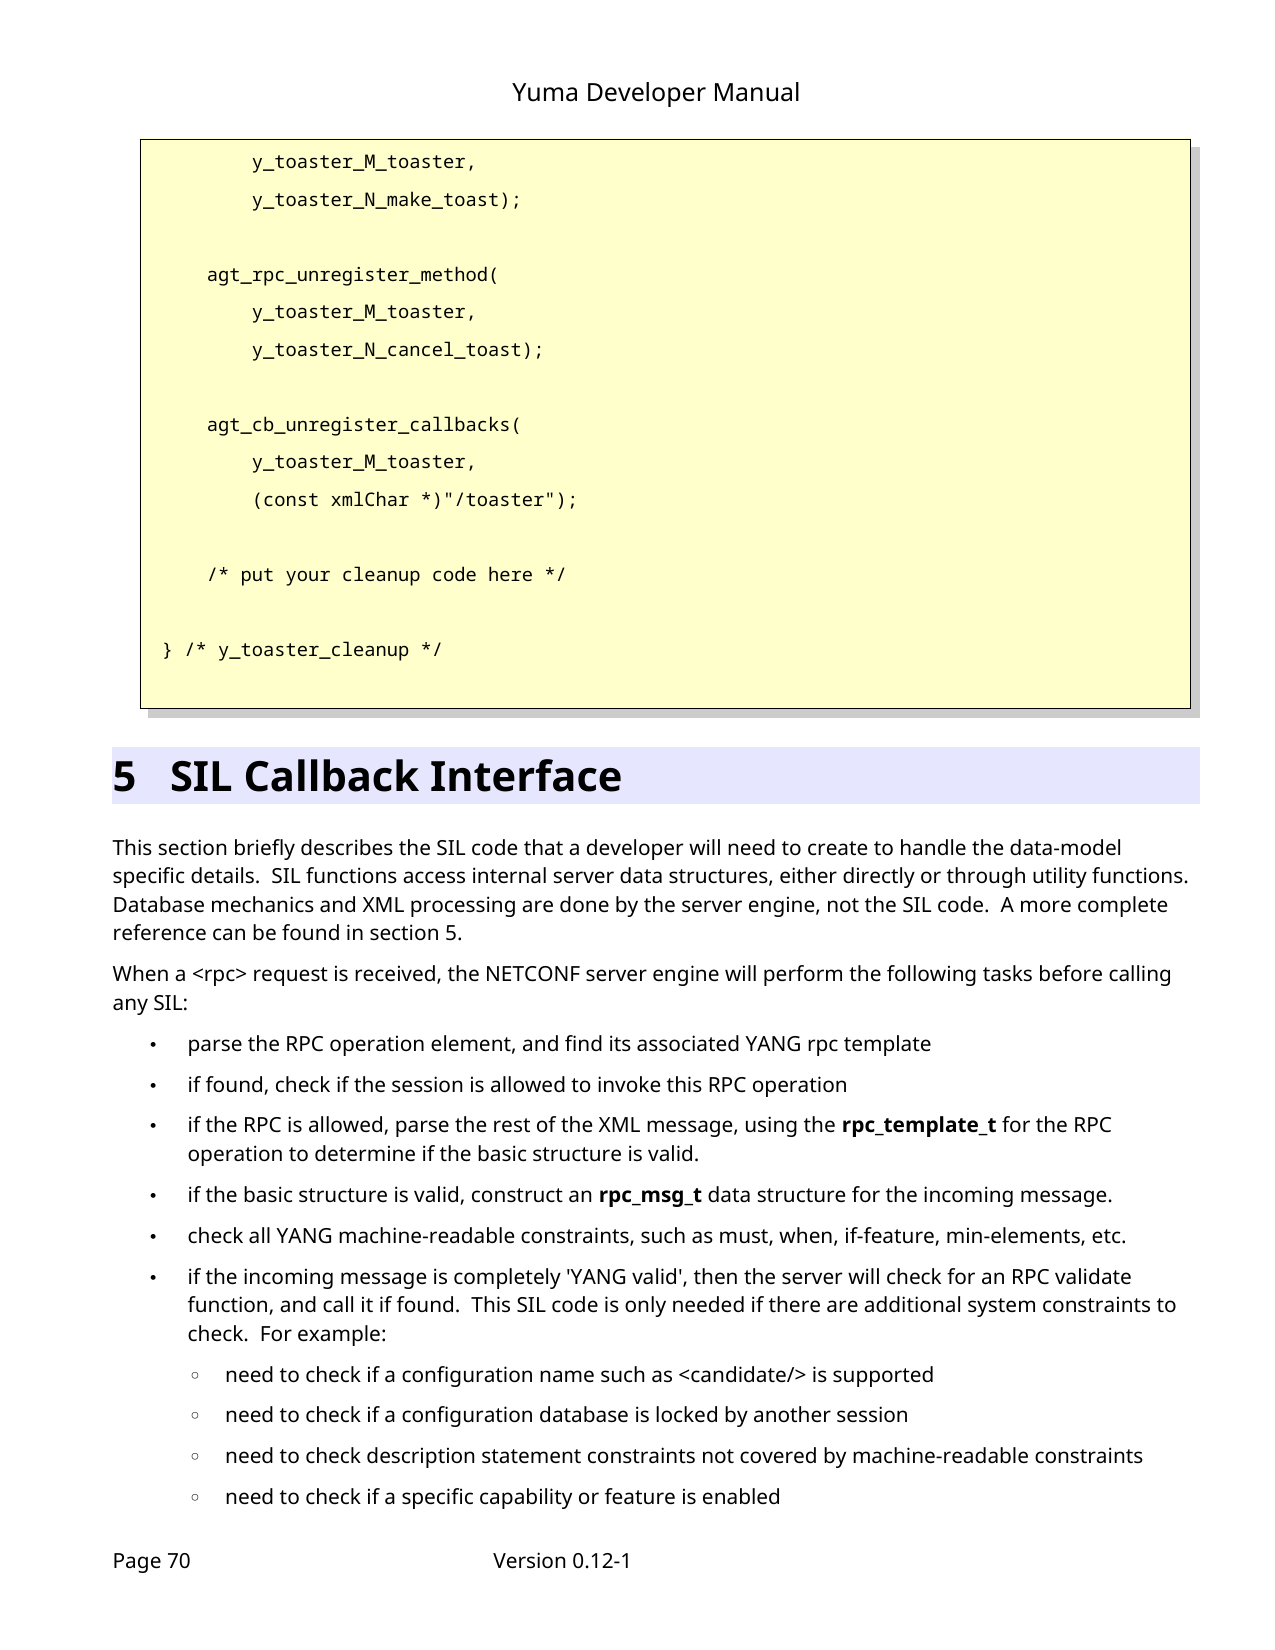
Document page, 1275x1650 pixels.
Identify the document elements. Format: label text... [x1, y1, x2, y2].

text y_toaster_M_toaster, [141, 288, 1190, 324]
text agt_rpc_unregister_method( [141, 251, 1190, 287]
list if the basic structure is valid, construct an rpc_msg_t data structure for the incoming message. [150, 1180, 1200, 1208]
text y_toaster_N_cancel_toast); [141, 326, 1190, 362]
text When a <rpc> request is received, the NETCONF server engine will perform the following tasks before calling any SIL: [112, 959, 1200, 1016]
list parse the RPC operation element, and find its associated YANG rpc template [150, 1029, 1200, 1057]
text y_toaster_M_toaster, [141, 140, 1190, 174]
list need to check if a specific capability or feature is enabled [187, 1482, 1200, 1511]
text y_toaster_N_make_toast); [141, 176, 1190, 212]
text This section briefly describes the SIL code that a developer will need to create to handle the data-model specific details. SIL functions access internal server data structures, either directly or through utility functions. Database mechanics and XML processing are done by the server engine, not the SIL code. A more complete reference can be found in section 5. [112, 833, 1200, 947]
list need to check if a configuration name such as <candidate/> is supported [187, 1360, 1200, 1388]
list if found, check if the session is allowed to invoke this RPC operation [150, 1070, 1200, 1098]
text /* put your cleanup code here */ [141, 551, 1190, 587]
list if the incoming message is completely 'YANG valid', then the server will check for an RPC validate function, and call it if found. This SIL code is only needed if there are additional system constraints to check. For example: [150, 1262, 1200, 1347]
text agt_cb_unregister_callbacks( [141, 401, 1190, 437]
list check all YANG machine-readable constraints, such as must, when, if-feature, min-elements, etc. [150, 1221, 1200, 1249]
text y_toaster_M_toaster, [141, 438, 1190, 474]
subtitle SIL Callback Interface [112, 747, 1200, 804]
text (const xmlChar *)"/toaster"); [141, 476, 1190, 512]
list if the RPC is allowed, parse the rest of the XML message, using the rpc_template_t for the RPC operation to determine if the basic structure is valid. [150, 1111, 1200, 1167]
list need to check if a configuration database is locked by another session [187, 1401, 1200, 1429]
list need to check description statement constraints not covered by machine-readable constraints [187, 1442, 1200, 1470]
text } /* y_toaster_cleanup */ [141, 626, 1190, 662]
